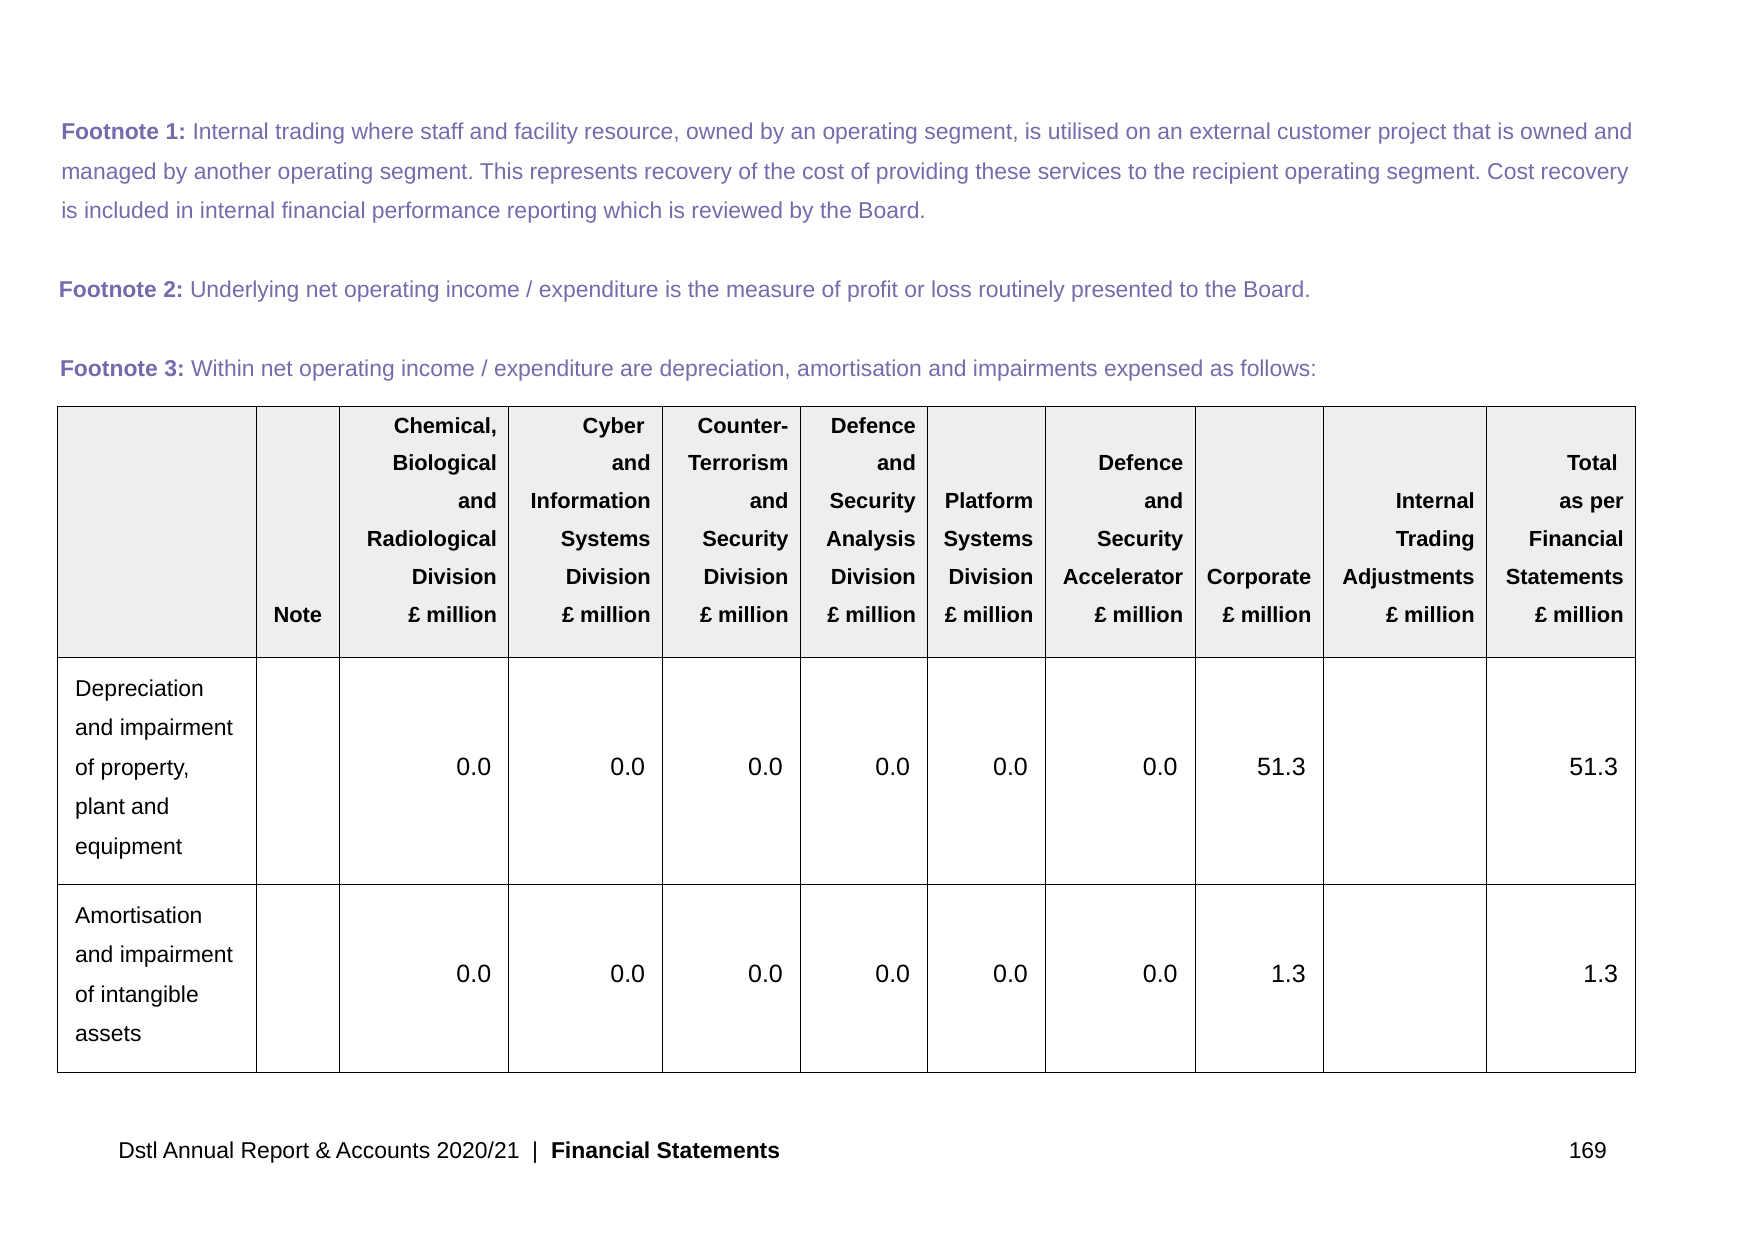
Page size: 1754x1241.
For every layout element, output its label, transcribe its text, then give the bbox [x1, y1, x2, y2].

table_cell 1.3 [1196, 885, 1323, 1071]
table_header Chemical, Biological and Radiological Division £ million [340, 407, 508, 657]
table_header Cyber and Information Systems Division £ million [509, 407, 662, 657]
table_header Counter-Terrorism and Security Division £ million [663, 407, 800, 657]
table_cell 0.0 [509, 658, 662, 884]
table_header Platform Systems Division £ million [928, 407, 1045, 657]
text Footnote 2: Underlying net operating income / expenditure is the measure of profit or loss routinely presented to the Board. [59, 276, 1636, 302]
text Footnote 3: Within net operating income / expenditure are depreciation, amortisation and impairments expensed as follows: [60, 355, 1636, 381]
table_cell 0.0 [928, 658, 1045, 884]
table_cell [1324, 658, 1486, 884]
table_cell Depreciation and impairment of property, plant and equipment [58, 658, 256, 884]
table_cell 51.3 [1196, 658, 1323, 884]
table_header Corporate £ million [1196, 407, 1323, 657]
table_header Total as per Financial Statements £ million [1487, 407, 1635, 657]
table_cell [257, 658, 339, 884]
table_cell 51.3 [1487, 658, 1635, 884]
table_cell [257, 885, 339, 1071]
table_cell 0.0 [340, 885, 508, 1071]
table_cell [1324, 885, 1486, 1071]
text Footnote 1: Internal trading where staff and facility resource, owned by an operating segment, is utilised on an external customer project that is owned and managed by another operating segment. This represents recovery of the cost of providing these services to the recipient operating segment. Cost recovery is included in internal financial performance reporting which is reviewed by the Board. [61, 118, 1636, 223]
table_header Note [257, 407, 339, 657]
table_cell Amortisation and impairment of intangible assets [58, 885, 256, 1071]
table_header Defence and Security Accelerator £ million [1046, 407, 1195, 657]
table_cell 0.0 [928, 885, 1045, 1071]
table_cell 0.0 [663, 658, 800, 884]
table_header [58, 407, 256, 657]
table_cell 0.0 [509, 885, 662, 1071]
table_cell 0.0 [1046, 658, 1195, 884]
table_header Internal Trading Adjustments £ million [1324, 407, 1486, 657]
table_cell 0.0 [340, 658, 508, 884]
table_header Defence and Security Analysis Division £ million [801, 407, 927, 657]
table_cell 0.0 [663, 885, 800, 1071]
table_cell 0.0 [801, 658, 927, 884]
table_cell 0.0 [801, 885, 927, 1071]
table_cell 0.0 [1046, 885, 1195, 1071]
table_cell 1.3 [1487, 885, 1635, 1071]
